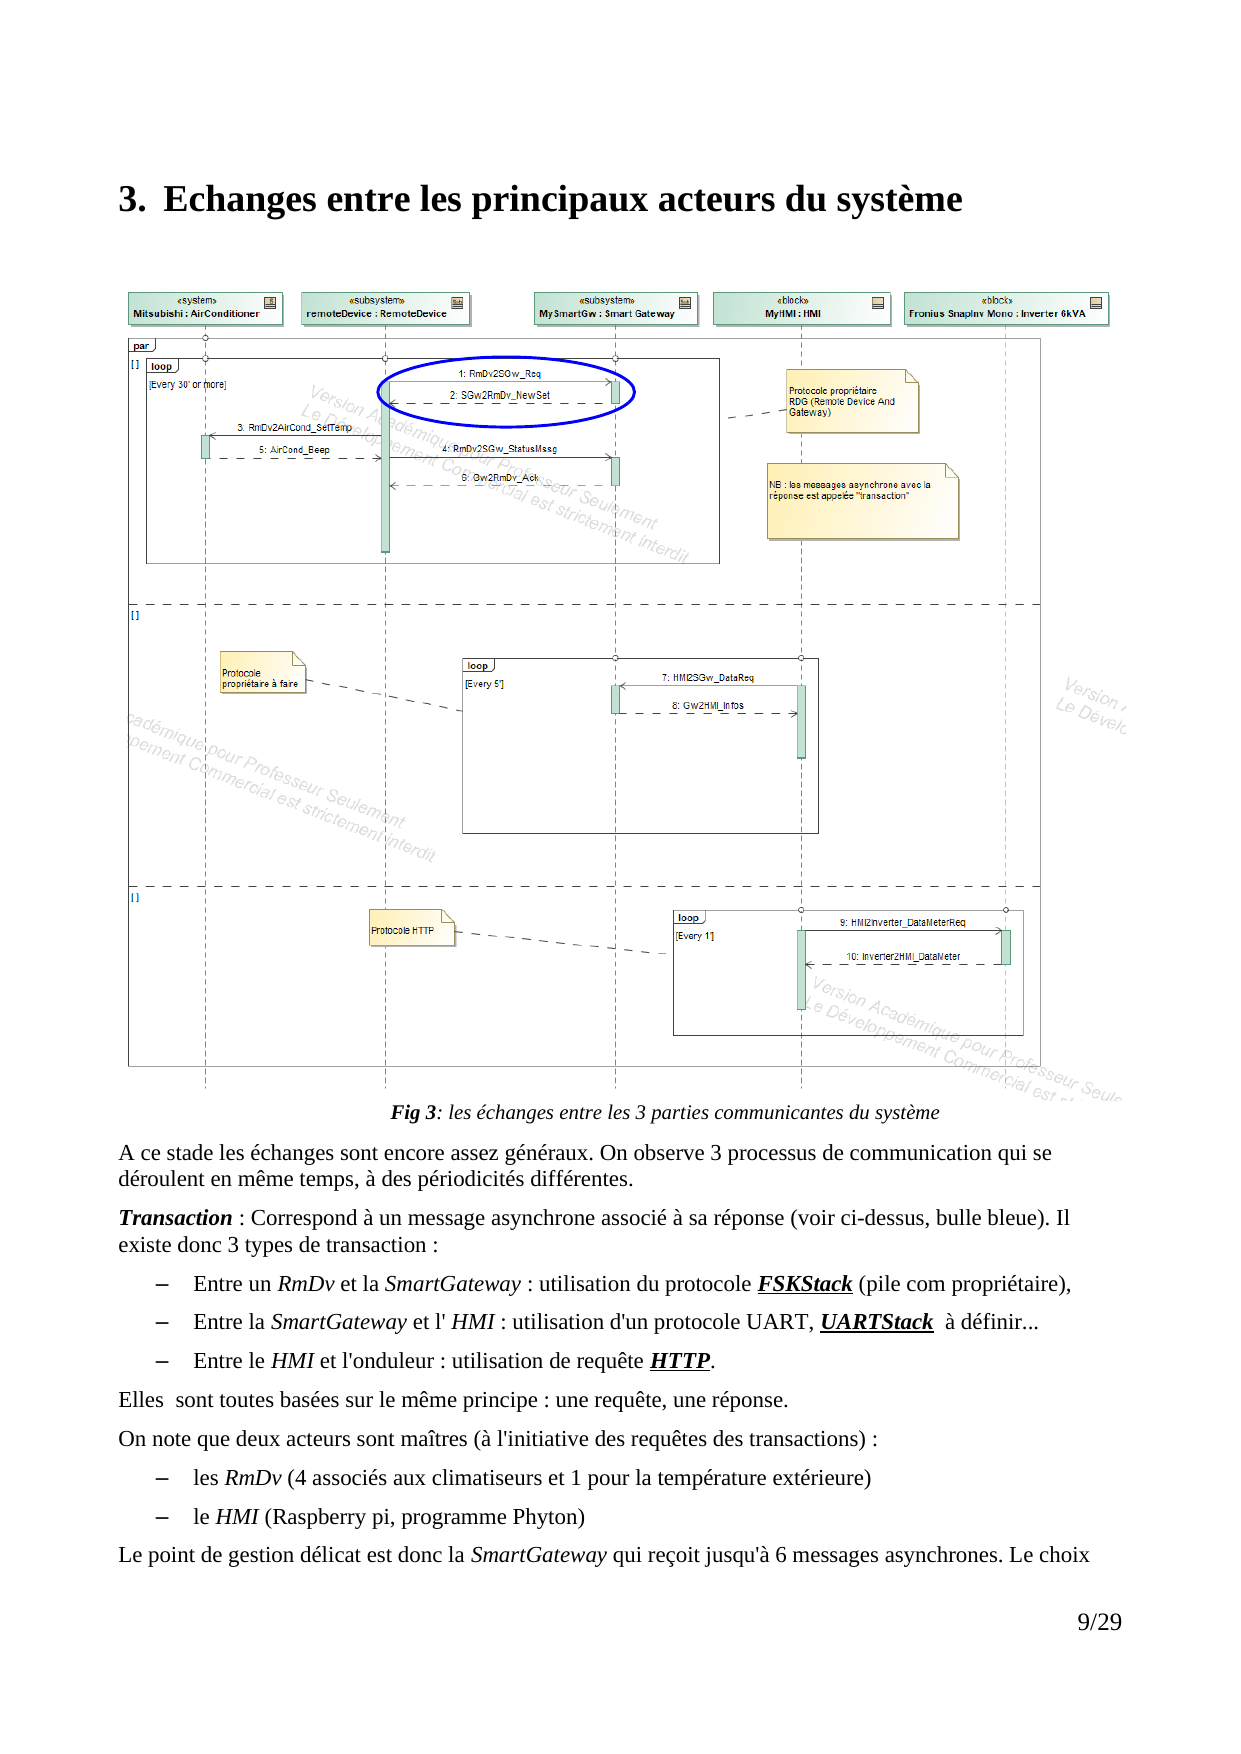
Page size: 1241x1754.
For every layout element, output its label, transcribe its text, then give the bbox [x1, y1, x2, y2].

text Elles sont toutes basées sur le même principe : une requête, une réponse. [118, 1386, 1122, 1412]
list le HMI (Raspberry pi, programme Phyton) [156, 1503, 1122, 1529]
text On note que deux acteurs sont maîtres (à l'initiative des requêtes des transactions) : [118, 1425, 1122, 1451]
list les RmDv (4 associés aux climatiseurs et 1 pour la température extérieure) [156, 1464, 1122, 1490]
list Entre un RmDv et la SmartGateway : utilisation du protocole FSKStack (pile com propriétaire), [156, 1269, 1122, 1296]
list Entre le HMI et l'onduleur : utilisation de requête HTTP. [156, 1347, 1122, 1374]
text Transaction : Correspond à un message asynchrone associé à sa réponse (voir ci-dessus, bulle bleue). Il existe donc 3 types de transaction : [118, 1204, 1122, 1257]
text A ce stade les échanges sont encore assez généraux. On observe 3 processus de communication qui se déroulent en même temps, à des périodicités différentes. [118, 1139, 1122, 1192]
list Entre la SmartGateway et l' HMI : utilisation d'un protocole UART, UARTStack à définir... [156, 1308, 1122, 1335]
text Le point de gestion délicat est donc la SmartGateway qui reçoit jusqu'à 6 messages asynchrones. Le choix [118, 1542, 1122, 1568]
subtitle Echanges entre les principaux acteurs du système [118, 176, 1122, 220]
